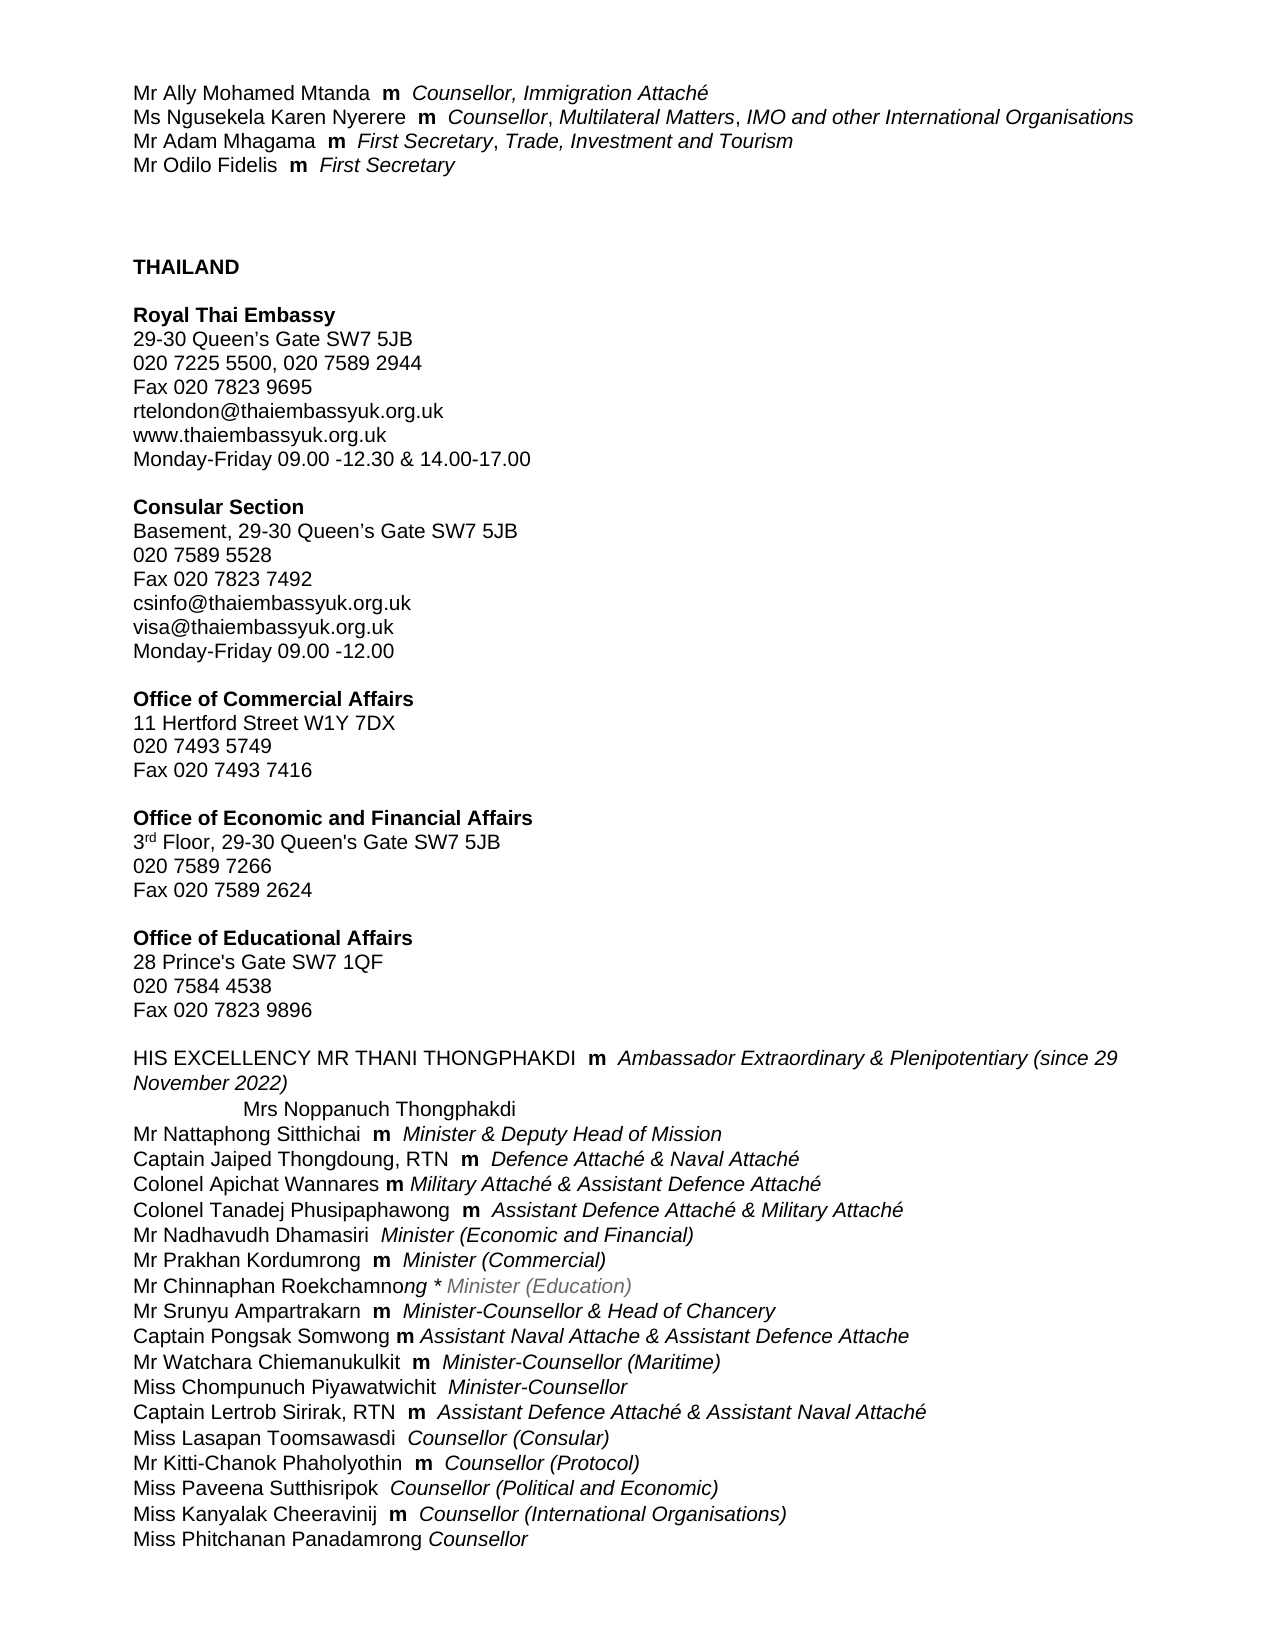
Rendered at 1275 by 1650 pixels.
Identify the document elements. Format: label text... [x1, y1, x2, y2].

text Mr Adam Mhagama m First Secretary, Trade, Investment and Tourism [133, 129, 1181, 153]
text Monday-Friday 09.00 -12.30 & 14.00-17.00 [133, 447, 1181, 471]
text Mr Chinnaphan Roekchamnong * Minister (Education) [133, 1273, 1181, 1297]
text Mr Ally Mohamed Mtanda m Counsellor, Immigration Attaché [133, 81, 1181, 105]
text Captain Lertrob Sirirak, RTN m Assistant Defence Attaché & Assistant Naval Attaché [133, 1400, 1181, 1424]
text Miss Chompunuch Piyawatwichit Minister-Counsellor [133, 1375, 1181, 1399]
text Captain Jaiped Thongdoung, RTN m Defence Attaché & Naval Attaché [133, 1147, 1181, 1171]
text Mr Nattaphong Sitthichai m Minister & Deputy Head of Mission [133, 1122, 1181, 1146]
text Ms Ngusekela Karen Nyerere m Counsellor, Multilateral Matters, IMO and other International Organisations [133, 105, 1181, 129]
text 020 7225 5500, 020 7589 2944 [133, 351, 1181, 375]
text 29-30 Queen’s Gate SW7 5JB [133, 327, 1181, 351]
text 28 Prince's Gate SW7 1QF [133, 950, 1181, 974]
text Mr Nadhavudh Dhamasiri Minister (Economic and Financial) [133, 1223, 1181, 1247]
text THAILAND [133, 255, 1181, 279]
text Basement, 29-30 Queen’s Gate SW7 5JB [133, 519, 1181, 543]
text visa@thaiembassyuk.org.uk [133, 614, 1181, 638]
text 3rd Floor, 29-30 Queen's Gate SW7 5JB [133, 830, 1181, 854]
text Fax 020 7493 7416 [133, 758, 1181, 782]
text Colonel Tanadej Phusipaphawong m Assistant Defence Attaché & Military Attaché [133, 1198, 1181, 1222]
text HIS EXCELLENCY MR THANI THONGPHAKDI m Ambassador Extraordinary & Plenipotentiary (since 29 November 2022) [133, 1046, 1181, 1095]
subtitle Consular Section [133, 495, 1181, 519]
text Mr Odilo Fidelis m First Secretary [133, 153, 1181, 177]
text 11 Hertford Street W1Y 7DX [133, 710, 1181, 734]
text csinfo@thaiembassyuk.org.uk [133, 591, 1181, 614]
text Fax 020 7823 7492 [133, 567, 1181, 591]
text Colonel Apichat Wannares m Military Attaché & Assistant Defence Attaché [133, 1172, 1181, 1196]
text Mr Srunyu Ampartrakarn m Minister-Counsellor & Head of Chancery [133, 1299, 1181, 1323]
text Captain Pongsak Somwong m Assistant Naval Attache & Assistant Defence Attache [133, 1324, 1181, 1348]
text Fax 020 7823 9896 [133, 998, 1181, 1022]
text Mr Kitti-Chanok Phaholyothin m Counsellor (Protocol) [133, 1451, 1181, 1475]
text Office of Educational Affairs [133, 926, 1181, 950]
text 020 7589 7266 [133, 854, 1181, 878]
text Office of Economic and Financial Affairs [133, 806, 1181, 830]
text Mrs Noppanuch Thongphakdi [133, 1096, 1181, 1120]
text rtelondon@thaiembassyuk.org.uk [133, 399, 1181, 423]
text 020 7493 5749 [133, 734, 1181, 758]
text Fax 020 7589 2624 [133, 878, 1181, 902]
text 020 7589 5528 [133, 543, 1181, 567]
text 020 7584 4538 [133, 974, 1181, 998]
text Miss Paveena Sutthisripok Counsellor (Political and Economic) [133, 1476, 1181, 1500]
subtitle Royal Thai Embassy [133, 303, 1181, 327]
text Office of Commercial Affairs [133, 686, 1181, 710]
text Mr Prakhan Kordumrong m Minister (Commercial) [133, 1248, 1181, 1272]
text www.thaiembassyuk.org.uk [133, 423, 1181, 447]
text Miss Phitchanan Panadamrong Counsellor [133, 1527, 1181, 1551]
text Miss Kanyalak Cheeravinij m Counsellor (International Organisations) [133, 1501, 1181, 1525]
text Miss Lasapan Toomsawasdi Counsellor (Consular) [133, 1425, 1181, 1449]
text Monday-Friday 09.00 -12.00 [133, 638, 1181, 662]
text Fax 020 7823 9695 [133, 375, 1181, 399]
text Mr Watchara Chiemanukulkit m Minister-Counsellor (Maritime) [133, 1349, 1181, 1373]
